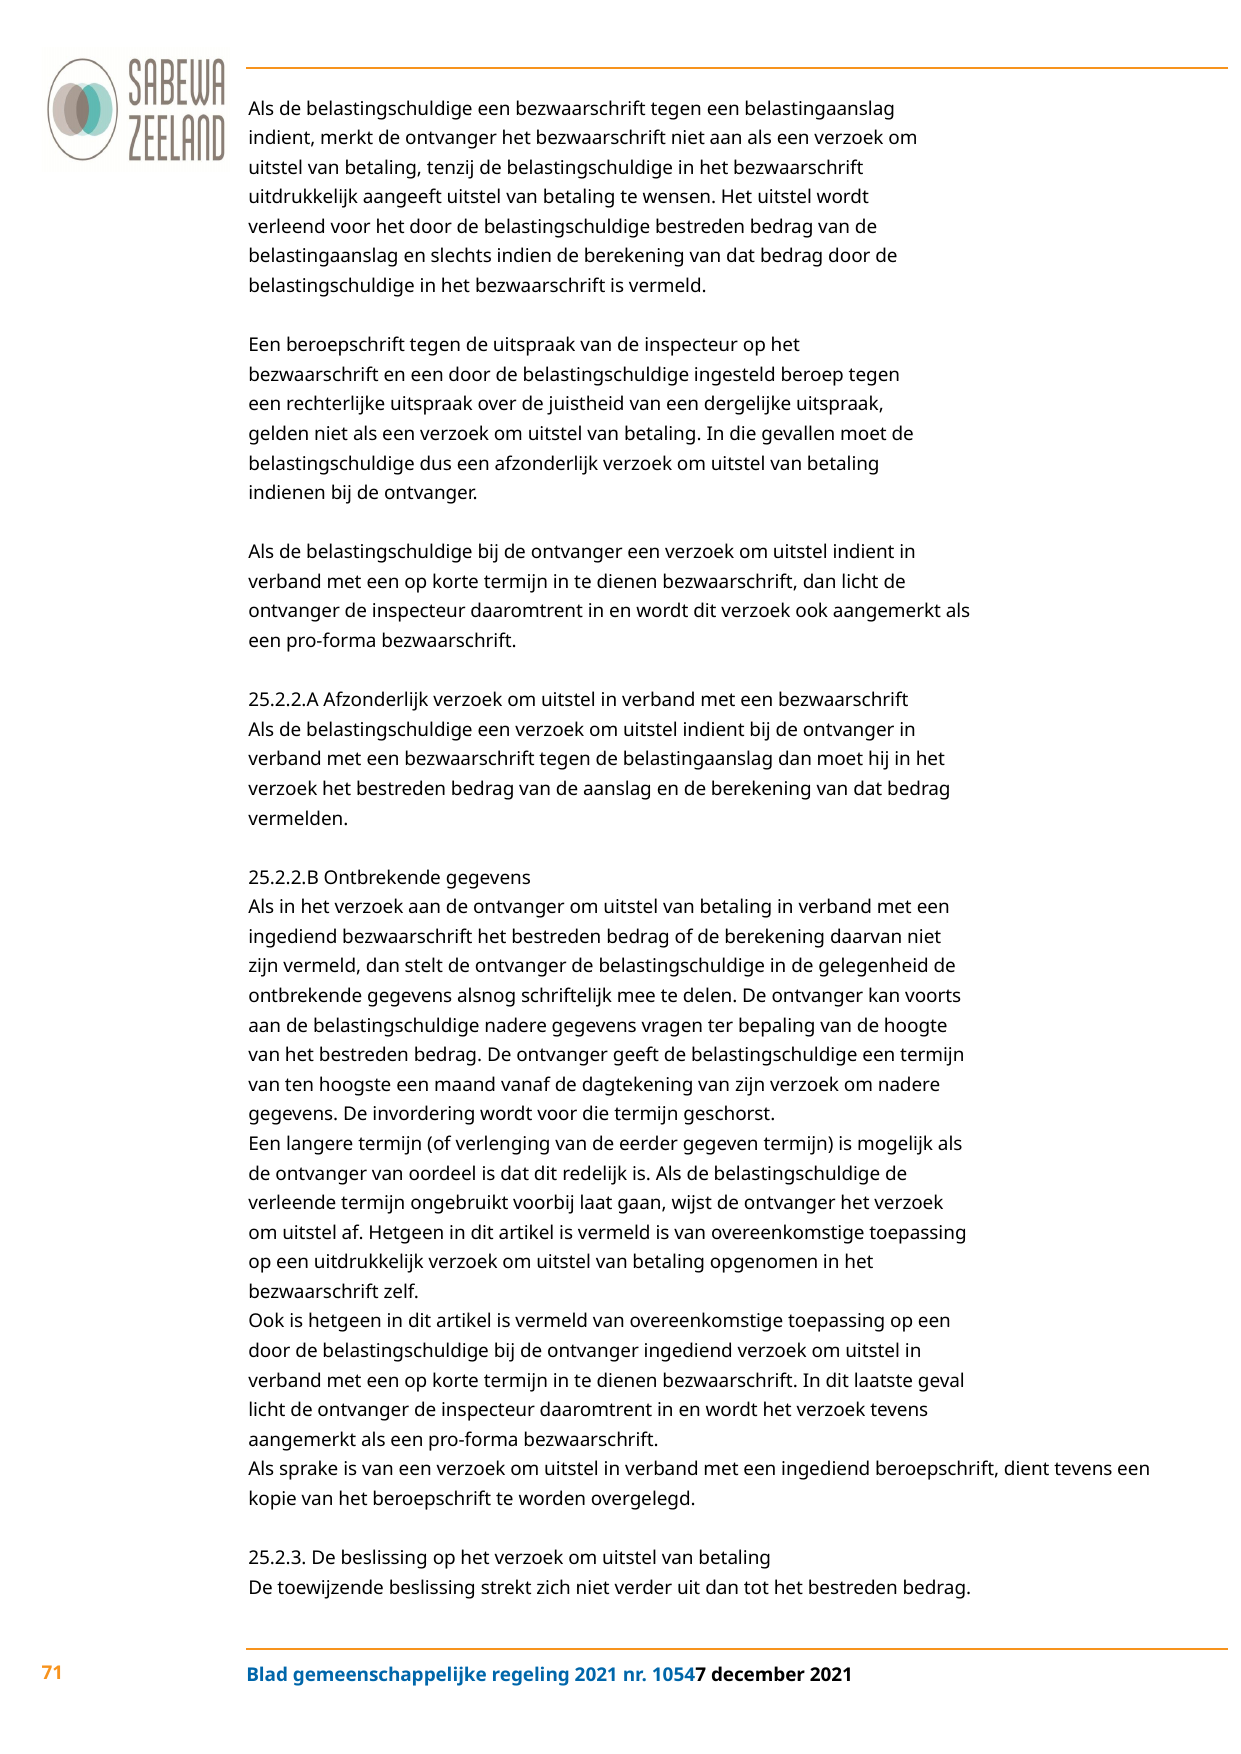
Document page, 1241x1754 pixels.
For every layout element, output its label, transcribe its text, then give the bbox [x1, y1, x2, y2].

text belastingschuldige in het bezwaarschrift is vermeld. [248, 272, 1152, 298]
text van het bestreden bedrag. De ontvanger geeft de belastingschuldige een termijn [248, 1041, 1152, 1067]
text Als in het verzoek aan de ontvanger om uitstel van betaling in verband met een [248, 893, 1152, 919]
text belastingschuldige dus een afzonderlijk verzoek om uitstel van betaling [248, 450, 1152, 476]
text ingediend bezwaarschrift het bestreden bedrag of de berekening daarvan niet [248, 923, 1152, 949]
text uitdrukkelijk aangeeft uitstel van betaling te wensen. Het uitstel wordt [248, 183, 1152, 209]
text Ook is hetgeen in dit artikel is vermeld van overeenkomstige toepassing op een [248, 1308, 1152, 1333]
text verzoek het bestreden bedrag van de aanslag en de berekening van dat bedrag [248, 775, 1152, 801]
text Een langere termijn (of verlenging van de eerder gegeven termijn) is mogelijk als [248, 1130, 1152, 1156]
picture [41, 47, 231, 172]
text verleende termijn ongebruikt voorbij laat gaan, wijst de ontvanger het verzoek [248, 1189, 1152, 1215]
text een pro-forma bezwaarschrift. [248, 627, 1152, 653]
text gelden niet als een verzoek om uitstel van betaling. In die gevallen moet de [248, 420, 1152, 446]
text ontvanger de inspecteur daaromtrent in en wordt dit verzoek ook aangemerkt als [248, 598, 1152, 623]
text verband met een op korte termijn in te dienen bezwaarschrift. In dit laatste geval [248, 1367, 1152, 1393]
text bezwaarschrift en een door de belastingschuldige ingesteld beroep tegen [248, 361, 1152, 387]
text door de belastingschuldige bij de ontvanger ingediend verzoek om uitstel in [248, 1337, 1152, 1363]
text 25.2.3. De beslissing op het verzoek om uitstel van betaling [248, 1544, 1152, 1570]
text verband met een bezwaarschrift tegen de belastingaanslag dan moet hij in het [248, 746, 1152, 771]
text De toewijzende beslissing strekt zich niet verder uit dan tot het bestreden bedrag. [248, 1574, 1152, 1600]
text belastingaanslag en slechts indien de berekening van dat bedrag door de [248, 243, 1152, 268]
text Als de belastingschuldige een verzoek om uitstel indient bij de ontvanger in [248, 716, 1152, 742]
text gegevens. De invordering wordt voor die termijn geschorst. [248, 1101, 1152, 1126]
text een rechterlijke uitspraak over de juistheid van een dergelijke uitspraak, [248, 391, 1152, 416]
text de ontvanger van oordeel is dat dit redelijk is. Als de belastingschuldige de [248, 1160, 1152, 1186]
text om uitstel af. Hetgeen in dit artikel is vermeld is van overeenkomstige toepassing [248, 1219, 1152, 1245]
text van ten hoogste een maand vanaf de dagtekening van zijn verzoek om nadere [248, 1071, 1152, 1097]
text bezwaarschrift zelf. [248, 1278, 1152, 1304]
text verband met een op korte termijn in te dienen bezwaarschrift, dan licht de [248, 568, 1152, 594]
text Een beroepschrift tegen de uitspraak van de inspecteur op het [248, 331, 1152, 357]
text vermelden. [248, 805, 1152, 831]
text Als sprake is van een verzoek om uitstel in verband met een ingediend beroepschrift, dient tevens een kopie van het beroepschrift te worden overgelegd. [248, 1456, 1152, 1511]
text aangemerkt als een pro-forma bezwaarschrift. [248, 1426, 1152, 1452]
text indient, merkt de ontvanger het bezwaarschrift niet aan als een verzoek om [248, 124, 1152, 150]
text verleend voor het door de belastingschuldige bestreden bedrag van de [248, 213, 1152, 239]
text 25.2.2.B Ontbrekende gegevens [248, 864, 1152, 890]
text licht de ontvanger de inspecteur daaromtrent in en wordt het verzoek tevens [248, 1396, 1152, 1422]
text zijn vermeld, dan stelt de ontvanger de belastingschuldige in de gelegenheid de [248, 953, 1152, 978]
text Als de belastingschuldige bij de ontvanger een verzoek om uitstel indient in [248, 538, 1152, 564]
text aan de belastingschuldige nadere gegevens vragen ter bepaling van de hoogte [248, 1012, 1152, 1038]
text uitstel van betaling, tenzij de belastingschuldige in het bezwaarschrift [248, 154, 1152, 180]
text op een uitdrukkelijk verzoek om uitstel van betaling opgenomen in het [248, 1248, 1152, 1274]
text 25.2.2.A Afzonderlijk verzoek om uitstel in verband met een bezwaarschrift [248, 686, 1152, 712]
text Als de belastingschuldige een bezwaarschrift tegen een belastingaanslag [248, 95, 1152, 121]
text ontbrekende gegevens alsnog schriftelijk mee te delen. De ontvanger kan voorts [248, 982, 1152, 1008]
text indienen bij de ontvanger. [248, 479, 1152, 505]
